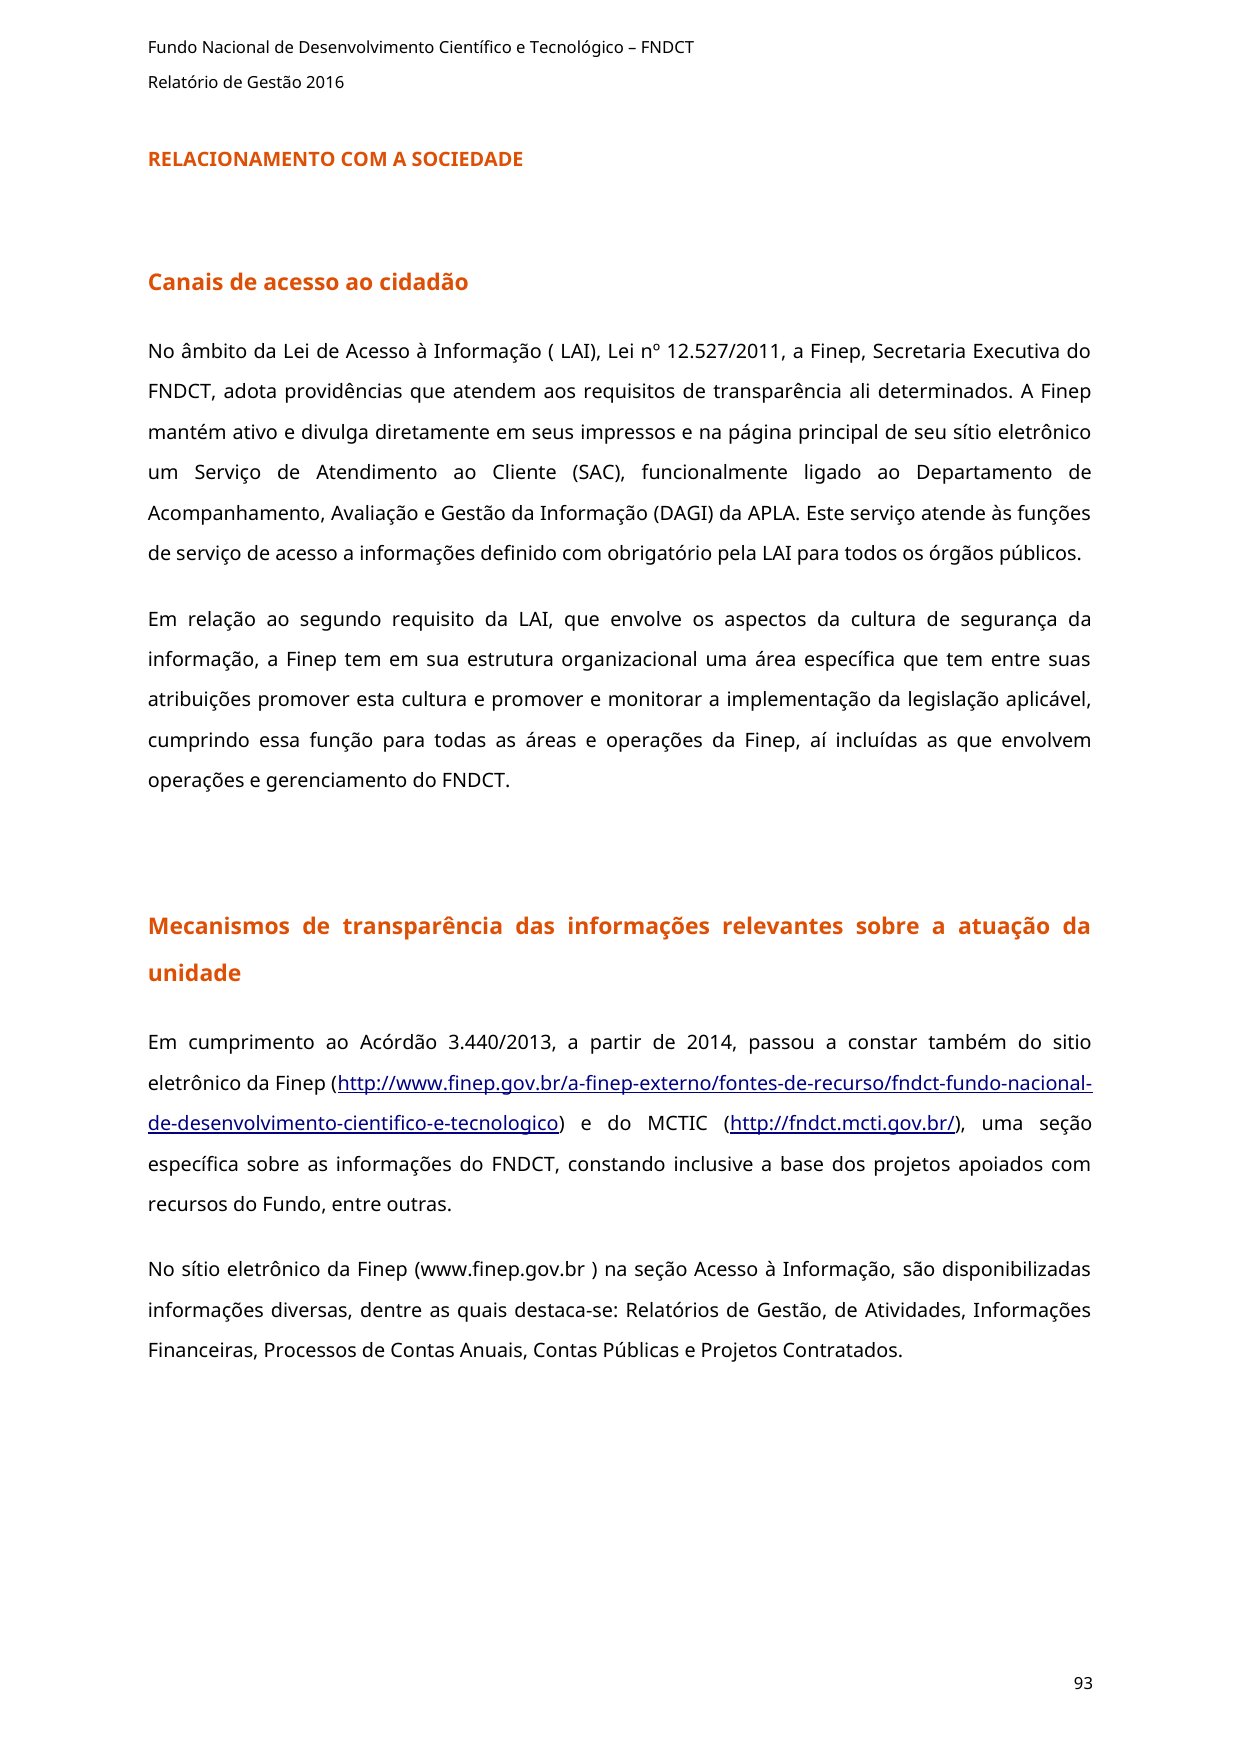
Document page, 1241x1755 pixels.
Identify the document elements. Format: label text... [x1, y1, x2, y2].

text Em cumprimento ao Acórdão 3.440/2013, a partir de 2014, passou a constar também do sitio eletrônico da Finep (http://www.finep.gov.br/a-finep-externo/fontes-de-recurso/fndct-fundo-nacional-de-desenvolvimento-cientifico-e-tecnologico) e do MCTIC (http://fndct.mcti.gov.br/), uma seção específica sobre as informações do FNDCT, constando inclusive a base dos projetos apoiados com recursos do Fundo, entre outras. [148, 1029, 1093, 1217]
text No sítio eletrônico da Finep (www.finep.gov.br ) na seção Acesso à Informação, são disponibilizadas informações diversas, dentre as quais destaca-se: Relatórios de Gestão, de Atividades, Informações Financeiras, Processos de Contas Anuais, Contas Públicas e Projetos Contratados. [148, 1256, 1093, 1363]
text Canais de acesso ao cidadão [148, 266, 1093, 297]
text RELACIONAMENTO COM A SOCIEDADE [148, 145, 1093, 172]
text Em relação ao segundo requisito da LAI, que envolve os aspectos da cultura de segurança da informação, a Finep tem em sua estrutura organizacional uma área específica que tem entre suas atribuições promover esta cultura e promover e monitorar a implementação da legislação aplicável, cumprindo essa função para todas as áreas e operações da Finep, aí incluídas as que envolvem operações e gerenciamento do FNDCT. [148, 605, 1093, 793]
text No âmbito da Lei de Acesso à Informação ( LAI), Lei nº 12.527/2011, a Finep, Secretaria Executiva do FNDCT, adota providências que atendem aos requisitos de transparência ali determinados. A Finep mantém ativo e divulga diretamente em seus impressos e na página principal de seu sítio eletrônico um Serviço de Atendimento ao Cliente (SAC), funcionalmente ligado ao Departamento de Acompanhamento, Avaliação e Gestão da Informação (DAGI) da APLA. Este serviço atende às funções de serviço de acesso a informações definido com obrigatório pela LAI para todos os órgãos públicos. [148, 337, 1093, 566]
text Mecanismos de transparência das informações relevantes sobre a atuação da unidade [148, 910, 1093, 988]
